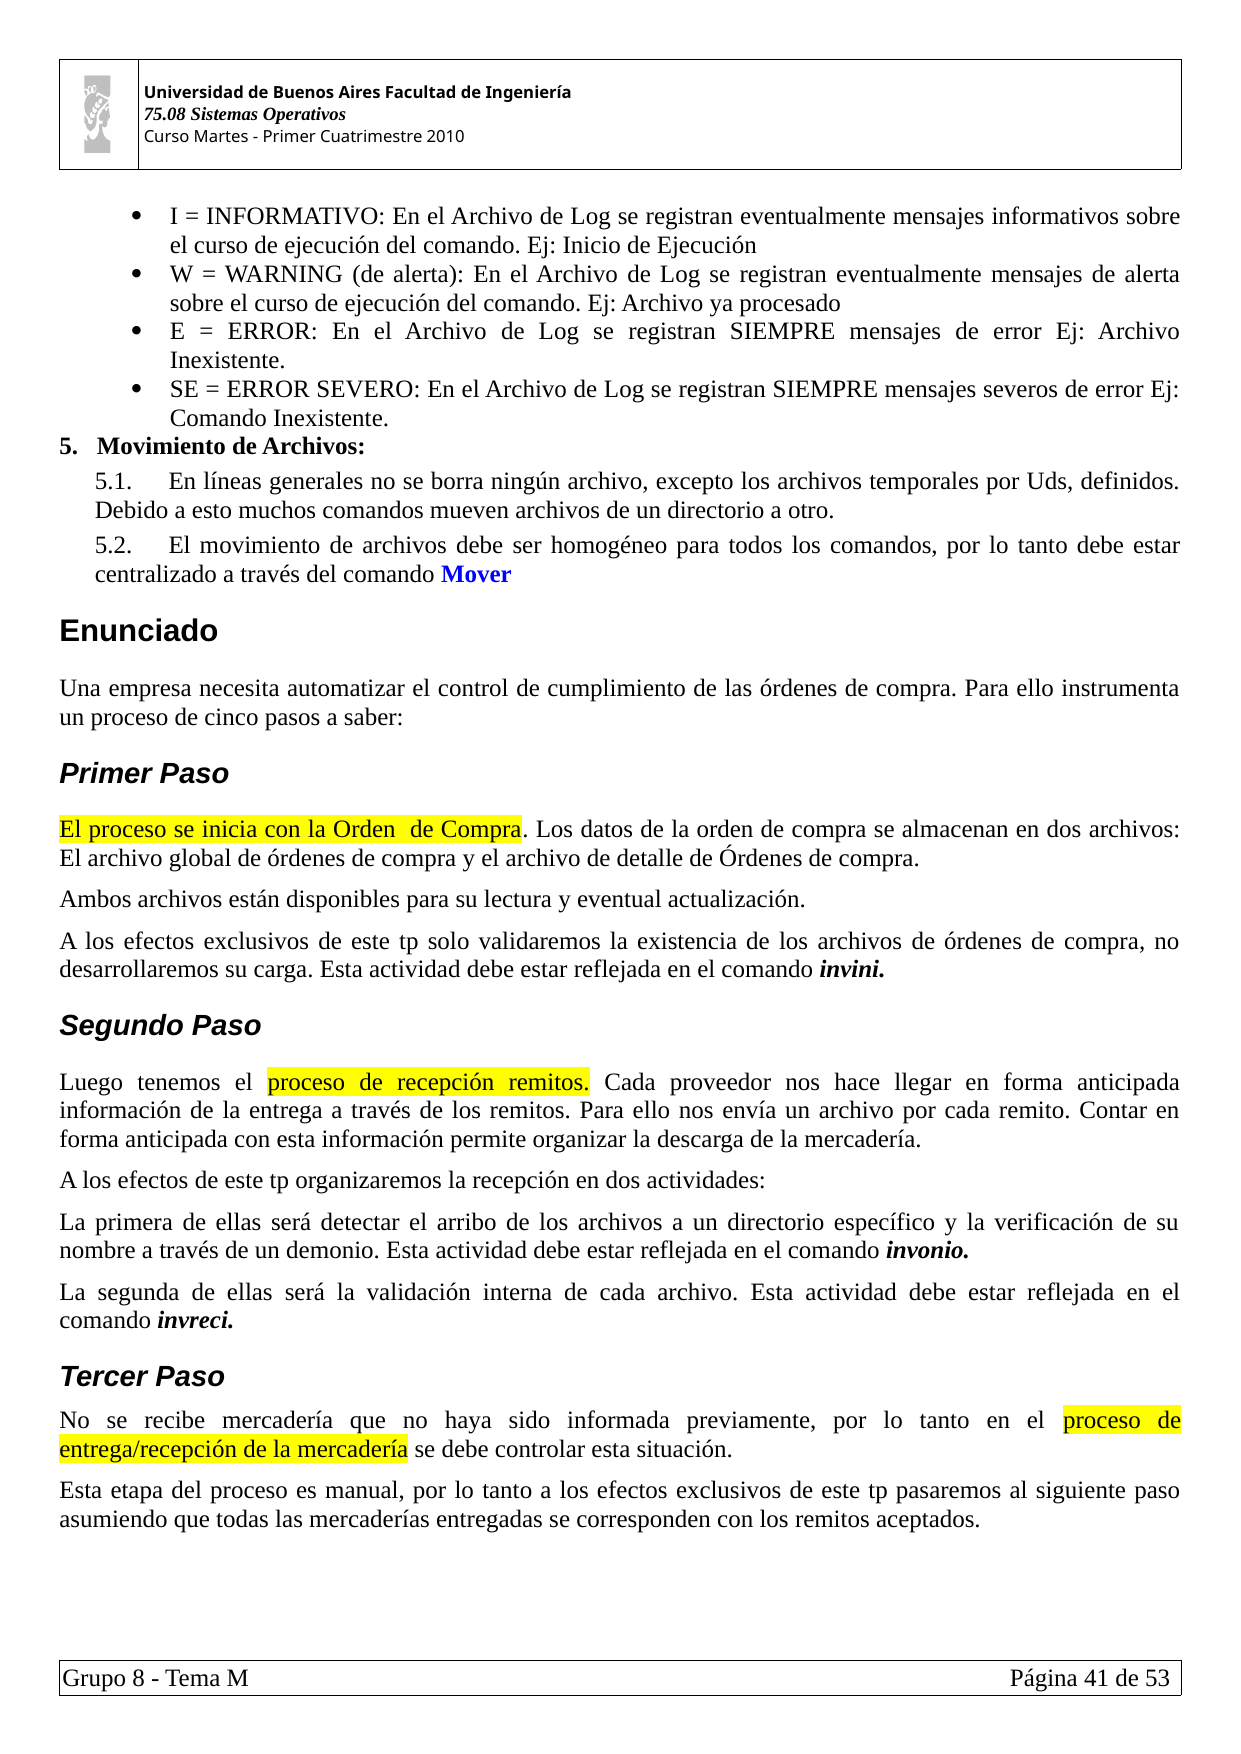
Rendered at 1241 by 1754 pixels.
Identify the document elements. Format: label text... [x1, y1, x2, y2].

text Una empresa necesita automatizar el control de cumplimiento de las órdenes de compra. Para ello instrumenta un proceso de cinco pasos a saber: [59, 673, 1181, 731]
subtitle Enunciado [59, 613, 1181, 648]
subtitle Tercer Paso [59, 1359, 1181, 1393]
text A los efectos exclusivos de este tp solo validaremos la existencia de los archivos de órdenes de compra, no desarrollaremos su carga. Esta actividad debe estar reflejada en el comando invini. [59, 926, 1181, 983]
text El proceso se inicia con la Orden de Compra. Los datos de la orden de compra se almacenan en dos archivos: El archivo global de órdenes de compra y el archivo de detalle de Órdenes de compra. [59, 814, 1181, 872]
text A los efectos de este tp organizaremos la recepción en dos actividades: [59, 1166, 1181, 1194]
text Luego tenemos el proceso de recepción remitos. Cada proveedor nos hace llegar en forma anticipada información de la entrega a través de los remitos. Para ello nos envía un archivo por cada remito. Contar en forma anticipada con esta información permite organizar la descarga de la mercadería. [59, 1067, 1181, 1153]
list Movimiento de Archivos: [59, 431, 1181, 460]
subtitle Primer Paso [59, 756, 1181, 789]
list El movimiento de archivos debe ser homogéneo para todos los comandos, por lo tanto debe estar centralizado a través del comando Mover [94, 530, 1181, 588]
picture [83, 73, 114, 155]
text Esta etapa del proceso es manual, por lo tanto a los efectos exclusivos de este tp pasaremos al siguiente paso asumiendo que todas las mercaderías entregadas se corresponden con los remitos aceptados. [59, 1475, 1181, 1533]
subtitle Segundo Paso [59, 1008, 1181, 1042]
list En líneas generales no se borra ningún archivo, excepto los archivos temporales por Uds, definidos. Debido a esto muchos comandos mueven archivos de un directorio a otro. [94, 466, 1181, 524]
text La segunda de ellas será la validación interna de cada archivo. Esta actividad debe estar reflejada en el comando invreci. [59, 1277, 1181, 1334]
text La primera de ellas será detectar el arribo de los archivos a un directorio específico y la verificación de su nombre a través de un demonio. Esta actividad debe estar reflejada en el comando invonio. [59, 1207, 1181, 1264]
list E = ERROR: En el Archivo de Log se registran SIEMPRE mensajes de error Ej: Archivo Inexistente. [132, 316, 1181, 374]
list I = INFORMATIVO: En el Archivo de Log se registran eventualmente mensajes informativos sobre el curso de ejecución del comando. Ej: Inicio de Ejecución [132, 201, 1181, 259]
list SE = ERROR SEVERO: En el Archivo de Log se registran SIEMPRE mensajes severos de error Ej: Comando Inexistente. [132, 374, 1181, 431]
text Ambos archivos están disponibles para su lectura y eventual actualización. [59, 884, 1181, 913]
text No se recibe mercadería que no haya sido informada previamente, por lo tanto en el proceso de entrega/recepción de la mercadería se debe controlar esta situación. [59, 1405, 1181, 1463]
list W = WARNING (de alerta): En el Archivo de Log se registran eventualmente mensajes de alerta sobre el curso de ejecución del comando. Ej: Archivo ya procesado [132, 259, 1181, 316]
